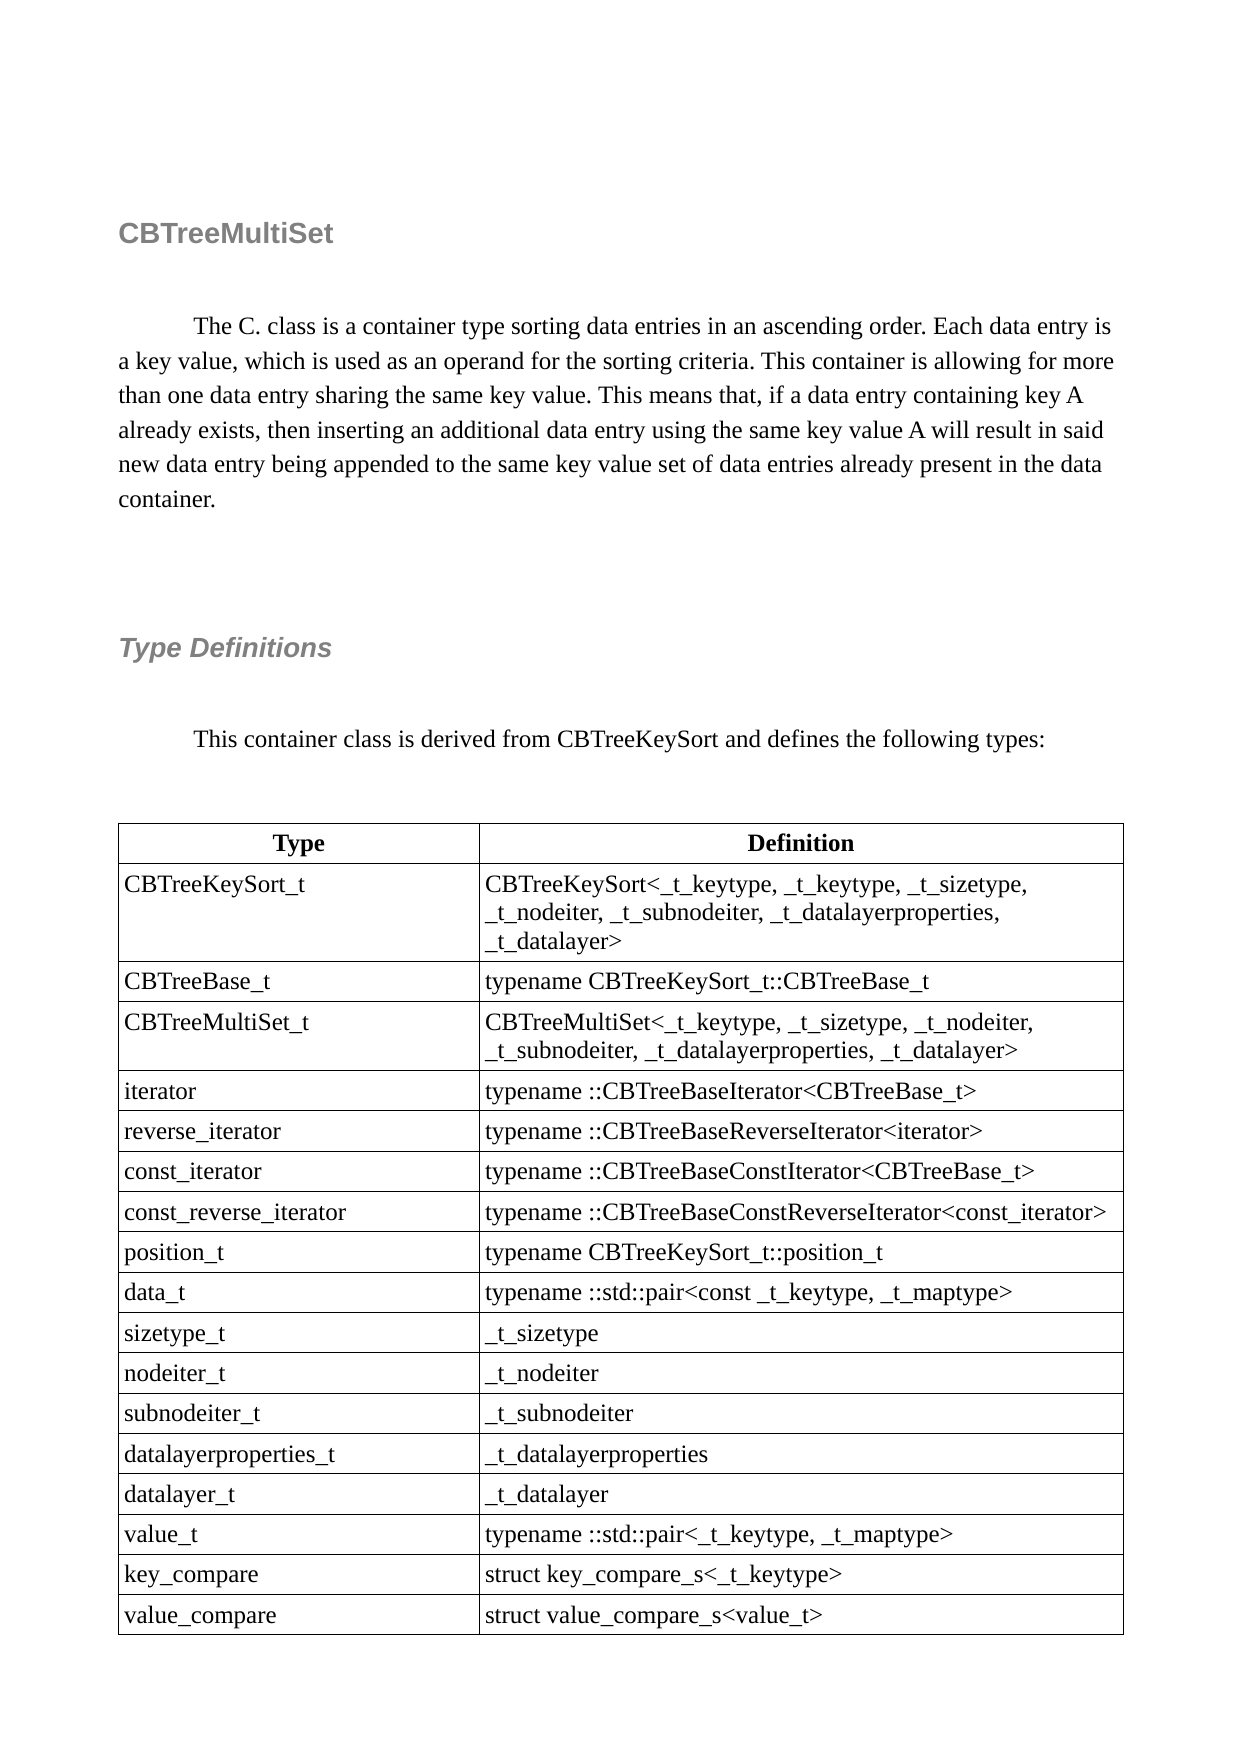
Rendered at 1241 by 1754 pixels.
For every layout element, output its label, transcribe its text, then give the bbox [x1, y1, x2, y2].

table_header Definition [480, 824, 1123, 863]
table_cell typename ::std::pair<_t_keytype, _t_maptype> [480, 1515, 1123, 1554]
table_cell typename CBTreeKeySort_t::CBTreeBase_t [480, 962, 1123, 1001]
table_cell sizetype_t [119, 1313, 479, 1352]
table_cell position_t [119, 1232, 479, 1272]
table_header Type [119, 824, 479, 863]
table_cell iterator [119, 1071, 479, 1110]
table_cell const_iterator [119, 1152, 479, 1191]
table_cell value_t [119, 1515, 479, 1554]
subtitle Type Definitions [118, 631, 1122, 663]
table_cell CBTreeMultiSet<_t_keytype, _t_sizetype, _t_nodeiter, _t_subnodeiter, _t_datalayerproperties, _t_datalayer> [480, 1002, 1123, 1070]
table_cell struct key_compare_s<_t_keytype> [480, 1555, 1123, 1594]
table_cell datalayer_t [119, 1474, 479, 1513]
table_cell _t_sizetype [480, 1313, 1123, 1352]
table_cell typename ::CBTreeBaseReverseIterator<iterator> [480, 1111, 1123, 1151]
table_cell datalayerproperties_t [119, 1434, 479, 1473]
table_cell value_compare [119, 1595, 479, 1634]
table_cell CBTreeKeySort_t [119, 864, 479, 961]
table_cell reverse_iterator [119, 1111, 479, 1151]
table_cell CBTreeBase_t [119, 962, 479, 1001]
subtitle CBTreeMultiSet [118, 216, 1122, 250]
table_cell CBTreeMultiSet_t [119, 1002, 479, 1070]
table_cell struct value_compare_s<value_t> [480, 1595, 1123, 1634]
table_cell _t_datalayer [480, 1474, 1123, 1513]
table_cell _t_datalayerproperties [480, 1434, 1123, 1473]
table_cell data_t [119, 1273, 479, 1312]
text The C. class is a container type sorting data entries in an ascending order. Each data entry is a key value, which is used as an operand for the sorting criteria. This container is allowing for more than one data entry sharing the same key value. This means that, if a data entry containing key A already exists, then inserting an additional data entry using the same key value A will result in said new data entry being appended to the same key value set of data entries already present in the data container. [118, 311, 1122, 512]
table_cell CBTreeKeySort<_t_keytype, _t_keytype, _t_sizetype, _t_nodeiter, _t_subnodeiter, _t_datalayerproperties, _t_datalayer> [480, 864, 1123, 961]
table_cell nodeiter_t [119, 1353, 479, 1392]
table_cell const_reverse_iterator [119, 1192, 479, 1231]
table_cell key_compare [119, 1555, 479, 1594]
table_cell typename CBTreeKeySort_t::position_t [480, 1232, 1123, 1272]
table_cell _t_nodeiter [480, 1353, 1123, 1392]
table_cell typename ::std::pair<const _t_keytype, _t_maptype> [480, 1273, 1123, 1312]
table_cell subnodeiter_t [119, 1394, 479, 1433]
table_cell typename ::CBTreeBaseConstReverseIterator<const_iterator> [480, 1192, 1123, 1231]
text This container class is derived from CBTreeKeySort and defines the following types: [118, 724, 1122, 753]
table_cell typename ::CBTreeBaseConstIterator<CBTreeBase_t> [480, 1152, 1123, 1191]
table_cell _t_subnodeiter [480, 1394, 1123, 1433]
table_cell typename ::CBTreeBaseIterator<CBTreeBase_t> [480, 1071, 1123, 1110]
